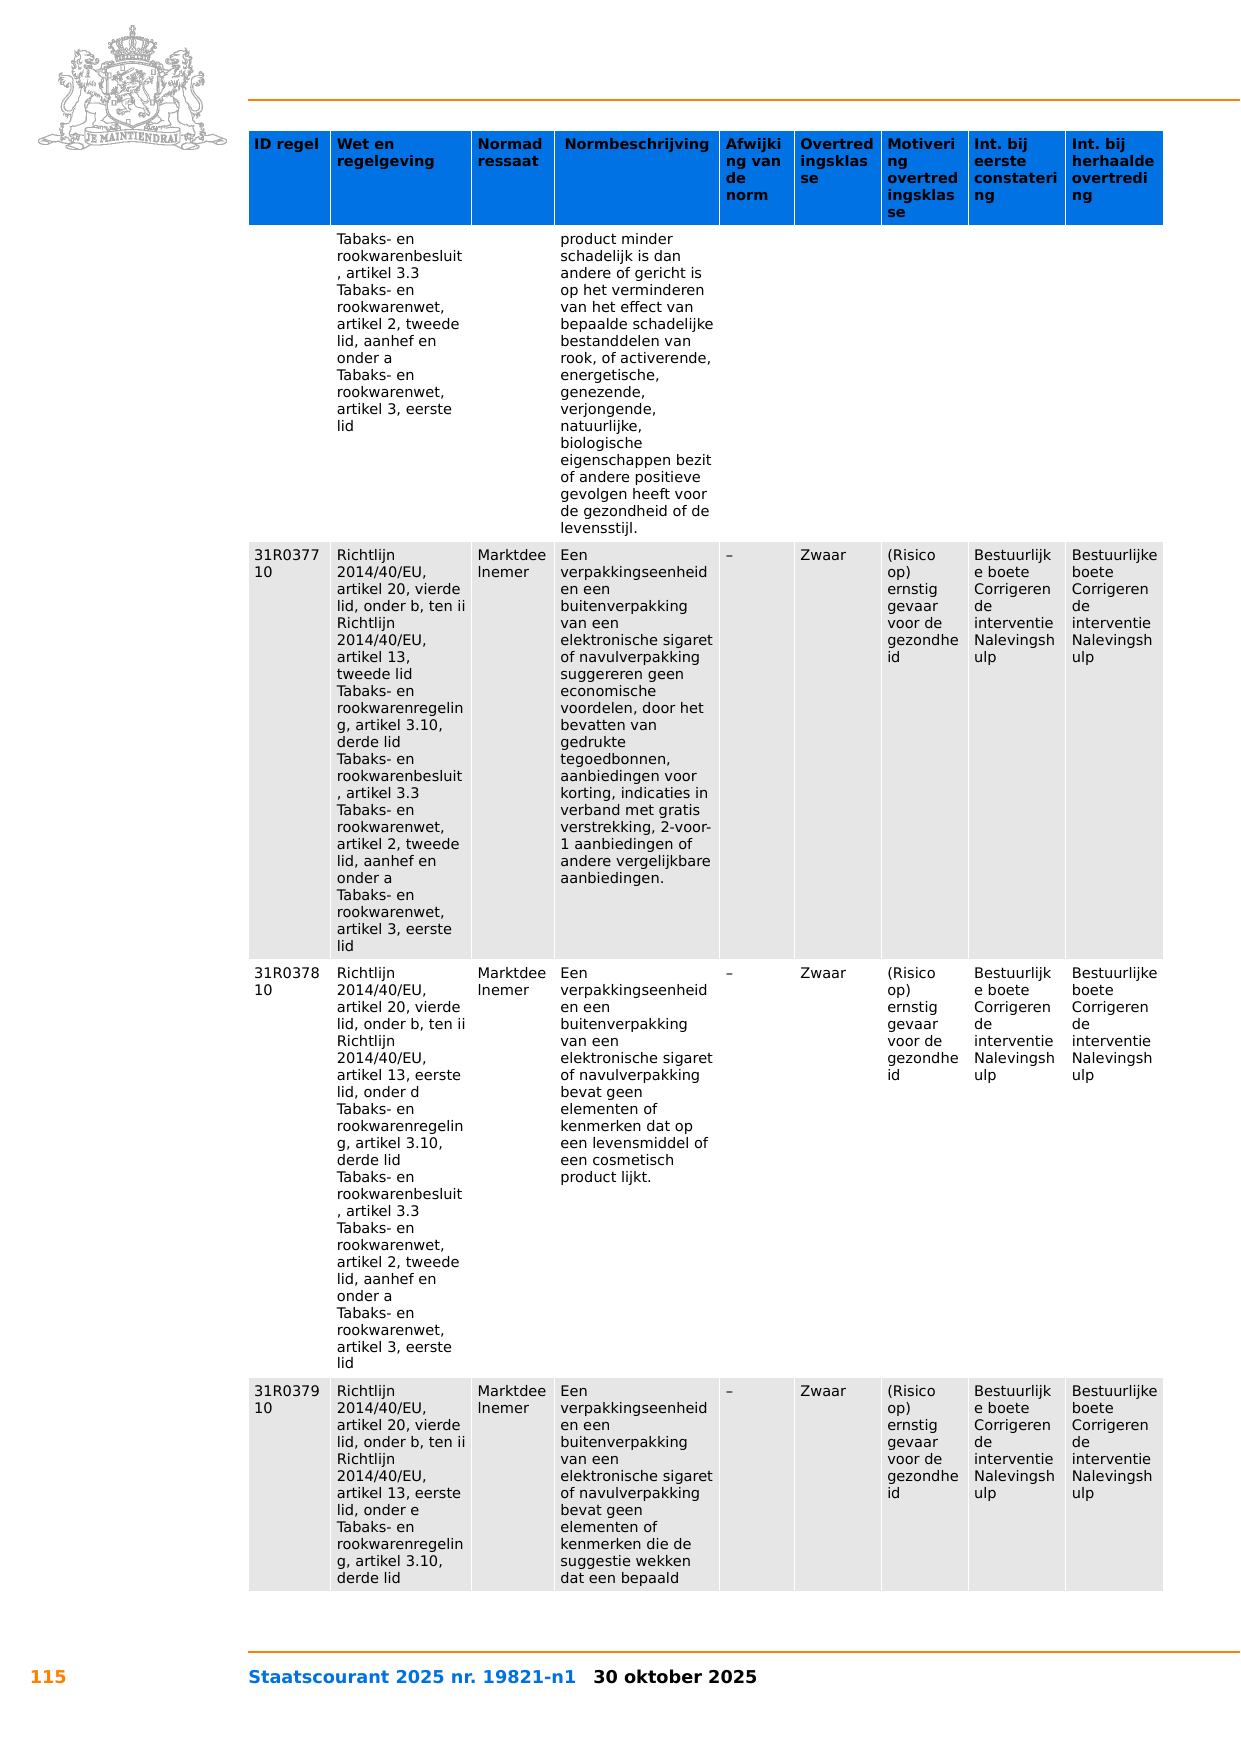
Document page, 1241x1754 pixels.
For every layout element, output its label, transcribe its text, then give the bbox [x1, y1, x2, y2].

table_cell Bestuurlijke boete Corrigerende interventie Nalevingshulp [969, 542, 1065, 959]
table_cell [795, 226, 881, 541]
table_header Overtredingsklasse [795, 131, 881, 225]
table_cell [882, 226, 968, 541]
table_cell Richtlijn 2014/40/EU, artikel 20, vierde lid, onder b, ten ii Richtlijn 2014/40/EU, artikel 13, eerste lid, onder d Tabaks- en rookwarenregeling, artikel 3.10, derde lid Tabaks- en rookwarenbesluit, artikel 3.3 Tabaks- en rookwarenwet, artikel 2, tweede lid, aanhef en onder a Tabaks- en rookwarenwet, artikel 3, eerste lid [331, 960, 471, 1377]
table_cell Zwaar [795, 542, 881, 959]
table_cell Bestuurlijke boete Corrigerende interventie Nalevingshulp [969, 960, 1065, 1377]
table_cell 31R037710 [249, 542, 330, 959]
table_header Normbeschrijving [555, 131, 719, 225]
table_cell [472, 226, 554, 541]
table_cell Een verpakkingseenheid en een buitenverpakking van een elektronische sigaret of navulverpakking suggereren geen economische voordelen, door het bevatten van gedrukte tegoedbonnen, aanbiedingen voor korting, indicaties in verband met gratis verstrekking, 2-voor-1 aanbiedingen of andere vergelijkbare aanbiedingen. [555, 542, 719, 959]
picture [38, 25, 227, 150]
table_cell [1066, 226, 1163, 541]
table_cell [720, 226, 794, 541]
table_cell Marktdeelnemer [472, 960, 554, 1377]
table_cell Zwaar [795, 1378, 881, 1591]
table_cell Bestuurlijke boete Corrigerende interventie Nalevingshulp [1066, 542, 1163, 959]
table_cell Bestuurlijke boete Corrigerende interventie Nalevingshulp [969, 1378, 1065, 1591]
table_cell – [720, 1378, 794, 1591]
table_cell Marktdeelnemer [472, 542, 554, 959]
table_cell Richtlijn 2014/40/EU, artikel 20, vierde lid, onder b, ten ii Richtlijn 2014/40/EU, artikel 13, tweede lid Tabaks- en rookwarenregeling, artikel 3.10, derde lid Tabaks- en rookwarenbesluit, artikel 3.3 Tabaks- en rookwarenwet, artikel 2, tweede lid, aanhef en onder a Tabaks- en rookwarenwet, artikel 3, eerste lid [331, 542, 471, 959]
table_cell [249, 226, 330, 541]
table_cell (Risico op) ernstig gevaar voor de gezondheid [882, 1378, 968, 1591]
table_header Int. bij herhaalde overtreding [1066, 131, 1163, 225]
table_cell Bestuurlijke boete Corrigerende interventie Nalevingshulp [1066, 1378, 1163, 1591]
table_header ID regel [249, 131, 330, 225]
table_cell Richtlijn 2014/40/EU, artikel 20, vierde lid, onder b, ten ii Richtlijn 2014/40/EU, artikel 13, eerste lid, onder e Tabaks- en rookwarenregeling, artikel 3.10, derde lid [331, 1378, 471, 1591]
table_header Wet en regelgeving [331, 131, 471, 225]
table_cell product minder schadelijk is dan andere of gericht is op het verminderen van het effect van bepaalde schadelijke bestanddelen van rook, of activerende, energetische, genezende, verjongende, natuurlijke, biologische eigenschappen bezit of andere positieve gevolgen heeft voor de gezondheid of de levensstijl. [555, 226, 719, 541]
table_cell 31R037810 [249, 960, 330, 1377]
table_cell Een verpakkingseenheid en een buitenverpakking van een elektronische sigaret of navulverpakking bevat geen elementen of kenmerken die de suggestie wekken dat een bepaald [555, 1378, 719, 1591]
table_cell Bestuurlijke boete Corrigerende interventie Nalevingshulp [1066, 960, 1163, 1377]
table_cell Marktdeelnemer [472, 1378, 554, 1591]
table_cell Tabaks- en rookwarenbesluit, artikel 3.3 Tabaks- en rookwarenwet, artikel 2, tweede lid, aanhef en onder a Tabaks- en rookwarenwet, artikel 3, eerste lid [331, 226, 471, 541]
table_cell – [720, 960, 794, 1377]
table_header Motivering overtredingsklasse [882, 131, 968, 225]
table_cell 31R037910 [249, 1378, 330, 1591]
table_header Normadressaat [472, 131, 554, 225]
table_cell (Risico op) ernstig gevaar voor de gezondheid [882, 542, 968, 959]
table_header Afwijking van de norm [720, 131, 794, 225]
table_cell Een verpakkingseenheid en een buitenverpakking van een elektronische sigaret of navulverpakking bevat geen elementen of kenmerken dat op een levensmiddel of een cosmetisch product lijkt. [555, 960, 719, 1377]
table_cell (Risico op) ernstig gevaar voor de gezondheid [882, 960, 968, 1377]
table_cell Zwaar [795, 960, 881, 1377]
table_header Int. bij eerste constatering [969, 131, 1065, 225]
table_cell – [720, 542, 794, 959]
table_cell [969, 226, 1065, 541]
